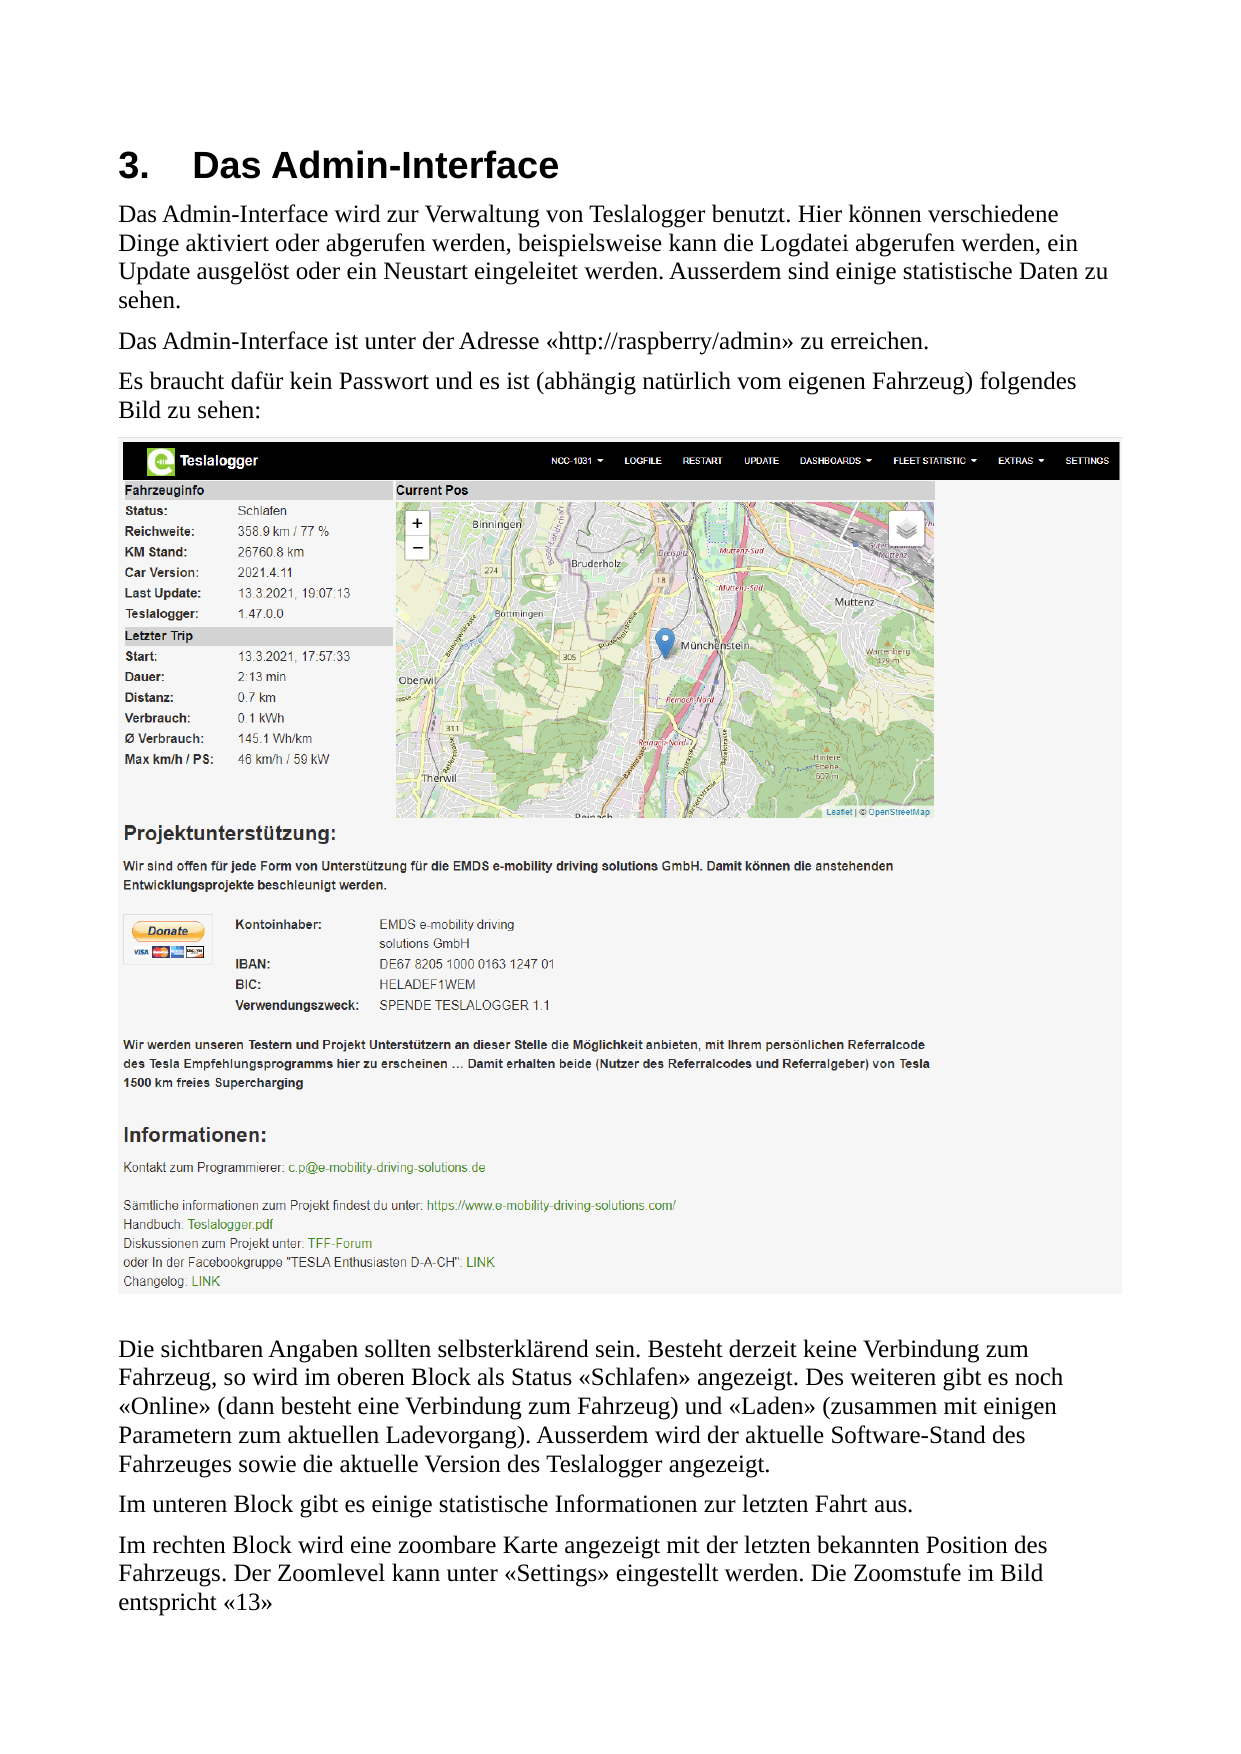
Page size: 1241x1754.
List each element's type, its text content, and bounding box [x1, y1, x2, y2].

text Die sichtbaren Angaben sollten selbsterklärend sein. Besteht derzeit keine Verbindung zum Fahrzeug, so wird im oberen Block als Status «Schlafen» angezeigt. Des weiteren gibt es noch «Online» (dann besteht eine Verbindung zum Fahrzeug) und «Laden» (zusammen mit einigen Parametern zum aktuellen Ladevorgang). Ausserdem wird der aktuelle Software-Stand des Fahrzeuges sowie die aktuelle Version des Teslalogger angezeigt. [118, 1334, 1122, 1477]
text Das Admin-Interface ist unter der Adresse «http://raspberry/admin» zu erreichen. [118, 326, 1122, 354]
text Es braucht dafür kein Passwort und es ist (abhängig natürlich vom eigenen Fahrzeug) folgendes Bild zu sehen: [118, 366, 1122, 424]
picture [118, 435, 1123, 1294]
text Das Admin-Interface wird zur Verwaltung von Teslalogger benutzt. Hier können verschiedene Dinge aktiviert oder abgerufen werden, beispielsweise kann die Logdatei abgerufen werden, ein Update ausgelöst oder ein Neustart eingeleitet werden. Ausserdem sind einige statistische Daten zu sehen. [118, 199, 1122, 314]
text Im unteren Block gibt es einige statistische Informationen zur letzten Fahrt aus. [118, 1489, 1122, 1518]
subtitle Das Admin-Interface [118, 143, 1122, 187]
text Im rechten Block wird eine zoombare Karte angezeigt mit der letzten bekannten Position des Fahrzeugs. Der Zoomlevel kann unter «Settings» eingestellt werden. Die Zoomstufe im Bild entspricht «13» [118, 1530, 1122, 1616]
